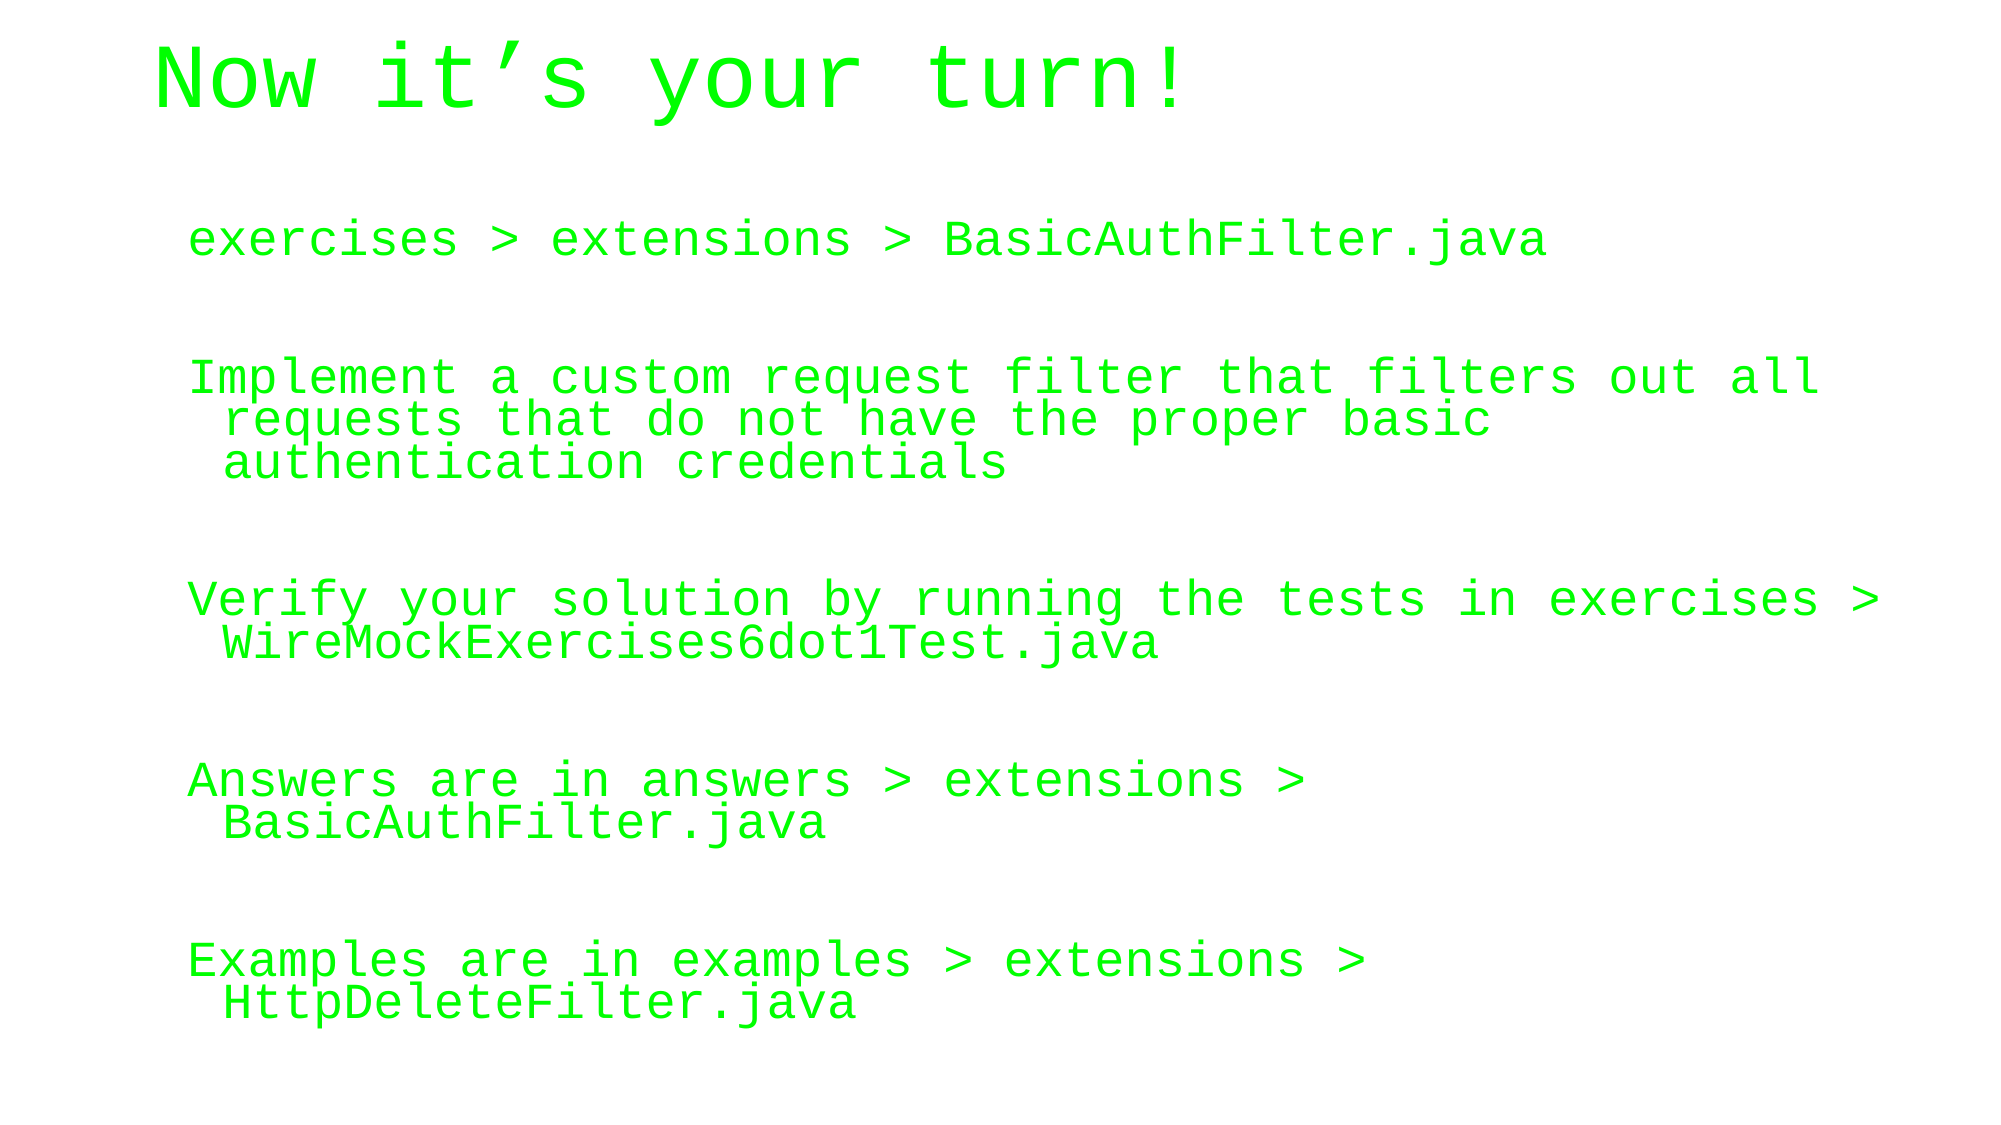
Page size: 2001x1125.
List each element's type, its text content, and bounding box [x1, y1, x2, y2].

title Now it’s your turn! [137, 18, 1863, 137]
list exercises > extensions > BasicAuthFilter.java Implement a custom request filter that filters out all requests that do not have the proper basic authentication credentials Verify your solution by running the tests in exercises > WireMockExercises6dot1Test.java Answers are in answers > extensions > BasicAuthFilter.java Examples are in examples > extensions > HttpDeleteFilter.java [137, 214, 1939, 1041]
